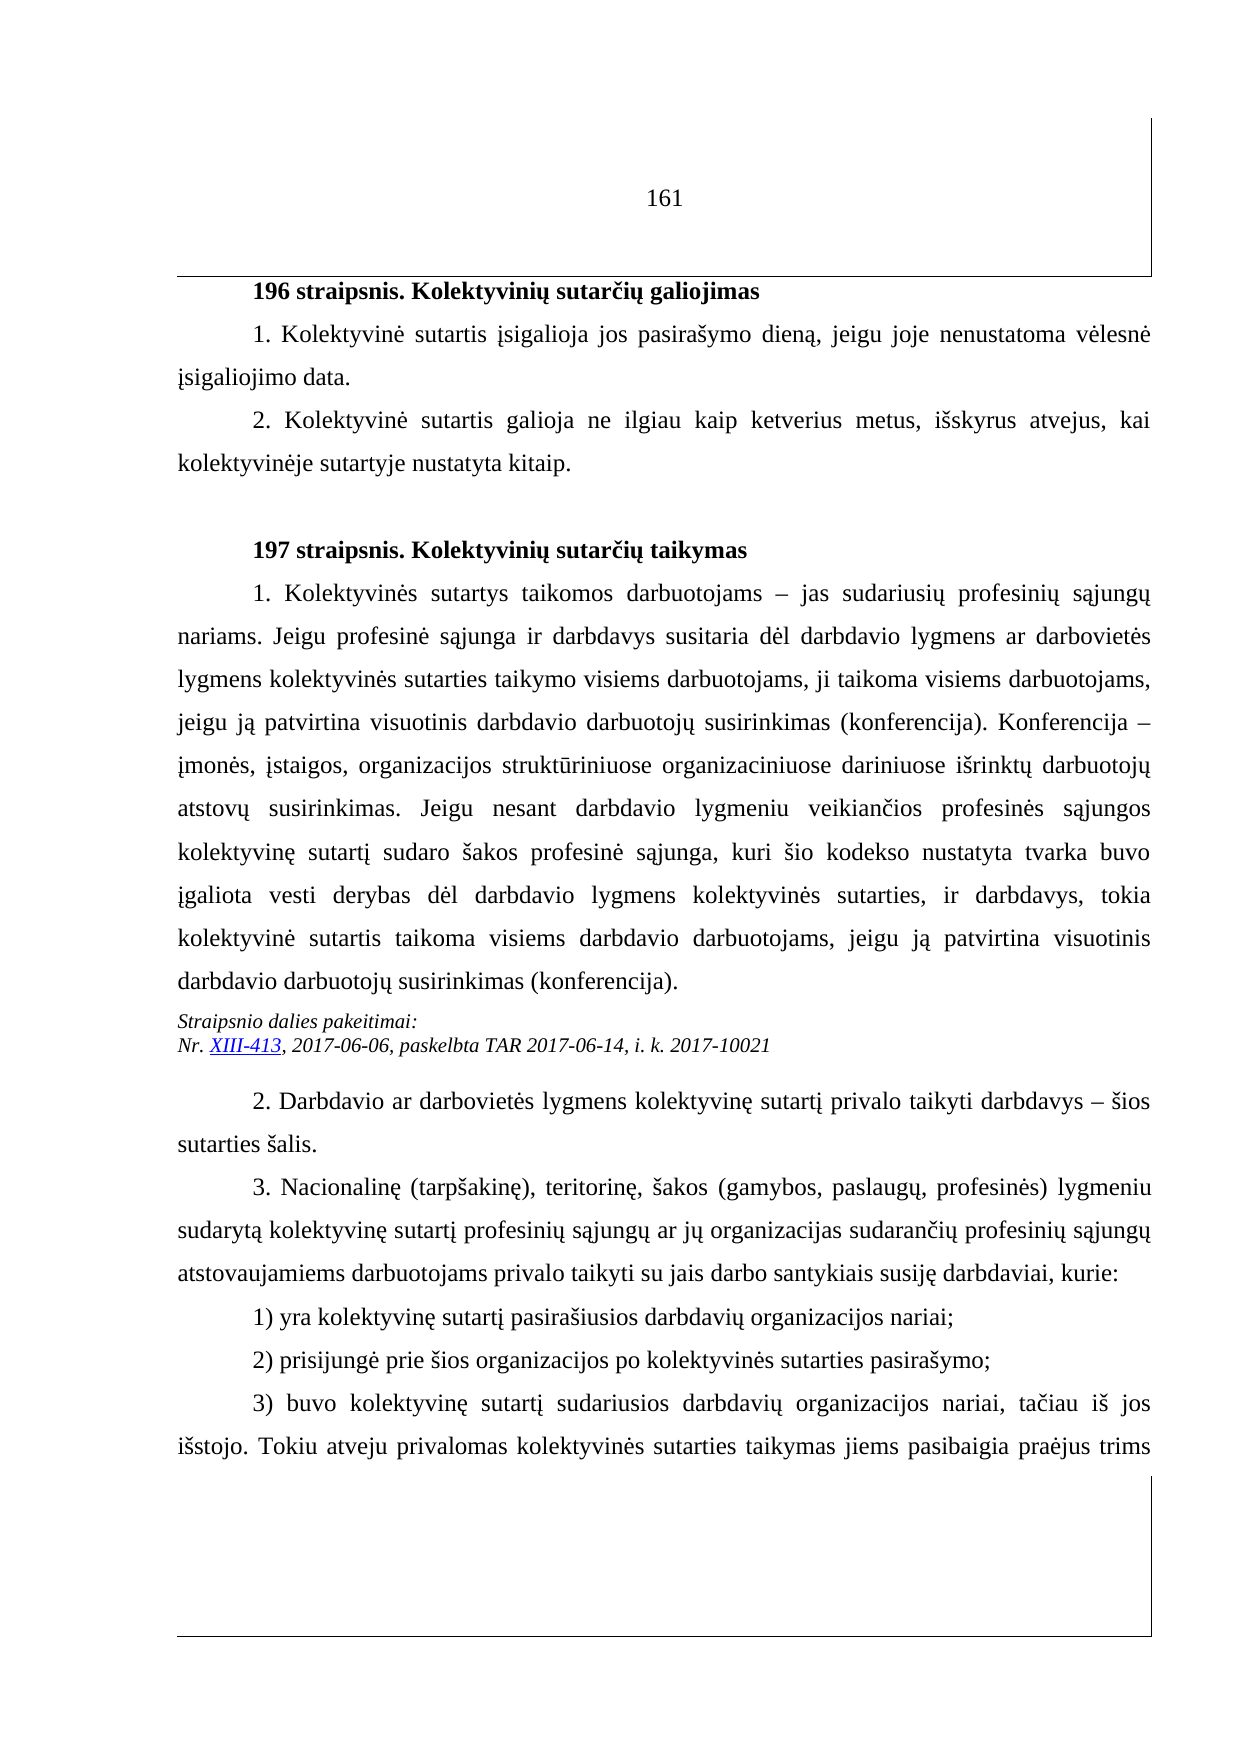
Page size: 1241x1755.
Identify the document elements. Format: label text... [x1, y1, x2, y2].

text 3. Nacionalinę (tarpšakinę), teritorinę, šakos (gamybos, paslaugų, profesinės) lygmeniu sudarytą kolektyvinę sutartį profesinių sąjungų ar jų organizacijas sudarančių profesinių sąjungų atstovaujamiems darbuotojams privalo taikyti su jais darbo santykiais susiję darbdaviai, kurie: [177, 1172, 1152, 1287]
text 2. Darbdavio ar darbovietės lygmens kolektyvinę sutartį privalo taikyti darbdavys – šios sutarties šalis. [177, 1086, 1152, 1158]
text 1) yra kolektyvinę sutartį pasirašiusios darbdavių organizacijos nariai; [177, 1302, 1152, 1330]
text Straipsnio dalies pakeitimai: [177, 1009, 1152, 1033]
text 3) buvo kolektyvinę sutartį sudariusios darbdavių organizacijos nariai, tačiau iš jos išstojo. Tokiu atveju privalomas kolektyvinės sutarties taikymas jiems pasibaigia praėjus trims [177, 1388, 1152, 1460]
subtitle 196 straipsnis. Kolektyvinių sutarčių galiojimas [177, 276, 1152, 305]
text 1. Kolektyvinė sutartis įsigalioja jos pasirašymo dieną, jeigu joje nenustatoma vėlesnė įsigaliojimo data. [177, 319, 1152, 391]
text 1. Kolektyvinės sutartys taikomos darbuotojams – jas sudariusių profesinių sąjungų nariams. Jeigu profesinė sąjunga ir darbdavys susitaria dėl darbdavio lygmens ar darbovietės lygmens kolektyvinės sutarties taikymo visiems darbuotojams, ji taikoma visiems darbuotojams, jeigu ją patvirtina visuotinis darbdavio darbuotojų susirinkimas (konferencija). Konferencija – įmonės, įstaigos, organizacijos struktūriniuose organizaciniuose dariniuose išrinktų darbuotojų atstovų susirinkimas. Jeigu nesant darbdavio lygmeniu veikiančios profesinės sąjungos kolektyvinę sutartį sudaro šakos profesinė sąjunga, kuri šio kodekso nustatyta tvarka buvo įgaliota vesti derybas dėl darbdavio lygmens kolektyvinės sutarties, ir darbdavys, tokia kolektyvinė sutartis taikoma visiems darbdavio darbuotojams, jeigu ją patvirtina visuotinis darbdavio darbuotojų susirinkimas (konferencija). [177, 578, 1152, 995]
subtitle 197 straipsnis. Kolektyvinių sutarčių taikymas [177, 535, 1152, 563]
text 2. Kolektyvinė sutartis galioja ne ilgiau kaip ketverius metus, išskyrus atvejus, kai kolektyvinėje sutartyje nustatyta kitaip. [177, 405, 1152, 477]
text Nr. XIII-413, 2017-06-06, paskelbta TAR 2017-06-14, i. k. 2017-10021 [177, 1033, 1152, 1057]
text 2) prisijungė prie šios organizacijos po kolektyvinės sutarties pasirašymo; [177, 1345, 1152, 1373]
